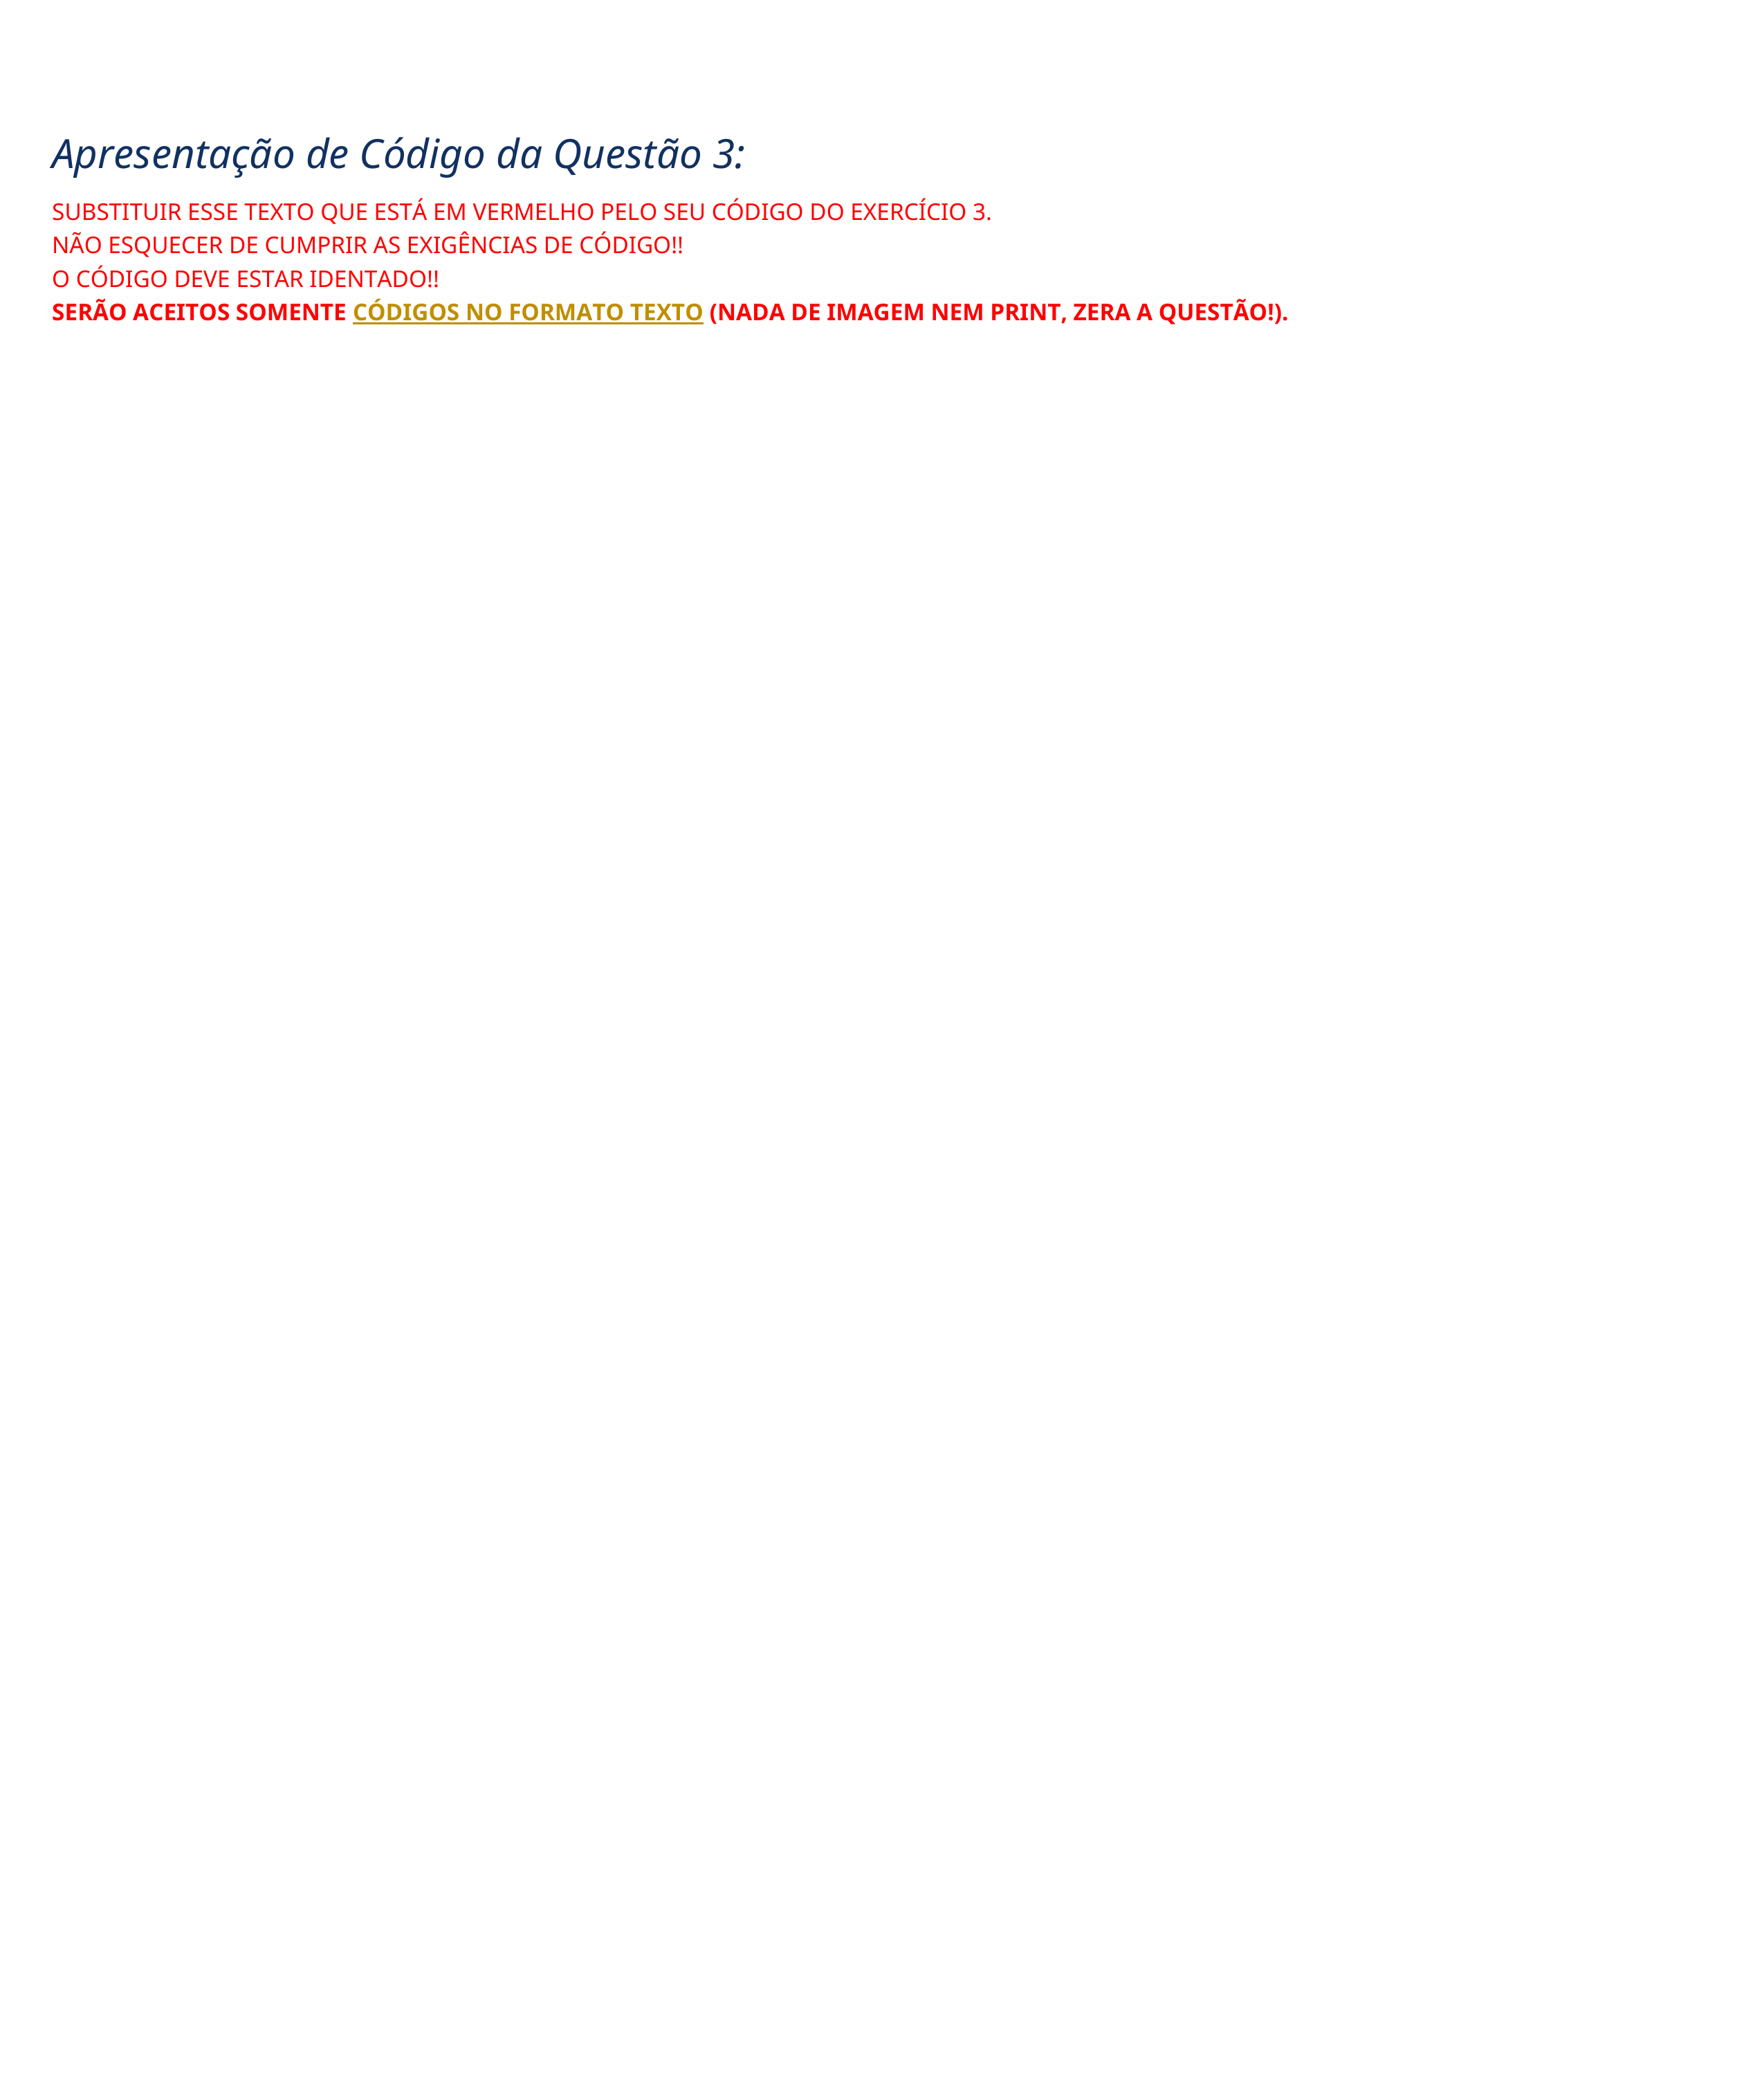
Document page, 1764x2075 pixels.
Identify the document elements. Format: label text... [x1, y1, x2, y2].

text SUBSTITUIR ESSE TEXTO QUE ESTÁ EM VERMELHO PELO SEU CÓDIGO DO EXERCÍCIO 3. [52, 195, 1712, 227]
text Apresentação de Código da Questão 3: [52, 125, 1712, 180]
text SERÃO ACEITOS SOMENTE CÓDIGOS NO FORMATO TEXTO (NADA DE IMAGEM NEM PRINT, ZERA A QUESTÃO!). [52, 296, 1712, 327]
text O CÓDIGO DEVE ESTAR IDENTADO!! [52, 262, 1712, 294]
text NÃO ESQUECER DE CUMPRIR AS EXIGÊNCIAS DE CÓDIGO!! [52, 229, 1712, 260]
